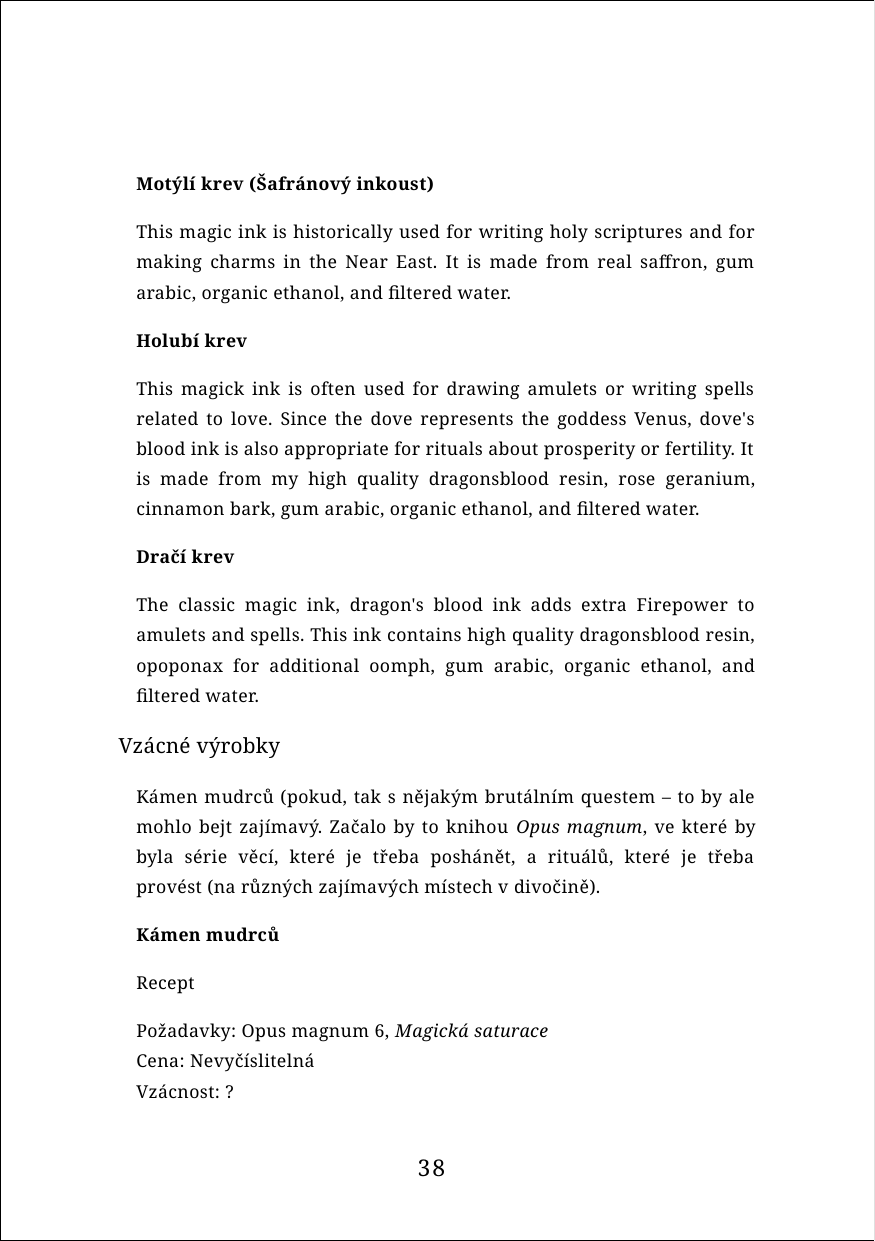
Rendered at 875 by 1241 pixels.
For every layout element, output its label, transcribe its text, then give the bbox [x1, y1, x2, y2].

text Holubí krev [136, 328, 756, 352]
text Dračí krev [136, 545, 756, 569]
text Kámen mudrců (pokud, tak s nějakým brutálním questem – to by ale mohlo bejt zajímavý. Začalo by to knihou Opus magnum, ve které by byla série věcí, které je třeba poshánět, a rituálů, které je třeba provést (na různých zajímavých místech v divočině). [136, 784, 756, 899]
text Kámen mudrců [136, 923, 756, 947]
text Vzácné výrobky [118, 731, 756, 759]
text Recept [136, 971, 756, 995]
text This magick ink is often used for drawing amulets or writing spells related to love. Since the dove represents the goddess Venus, dove's blood ink is also appropriate for rituals about prosperity or fertility. It is made from my high quality dragonsblood resin, rose geranium, cinnamon bark, gum arabic, organic ethanol, and filtered water. [136, 376, 756, 521]
text The classic magic ink, dragon's blood ink adds extra Firepower to amulets and spells. This ink contains high quality dragonsblood resin, opoponax for additional oomph, gum arabic, organic ethanol, and filtered water. [136, 593, 756, 707]
text Požadavky: Opus magnum 6, Magická saturace Cena: Nevyčíslitelná Vzácnost: ? [136, 1019, 756, 1103]
text This magic ink is historically used for writing holy scriptures and for making charms in the Near East. It is made from real saffron, gum arabic, organic ethanol, and filtered water. [136, 220, 756, 304]
text Motýlí krev (Šafránový inkoust) [136, 172, 756, 196]
